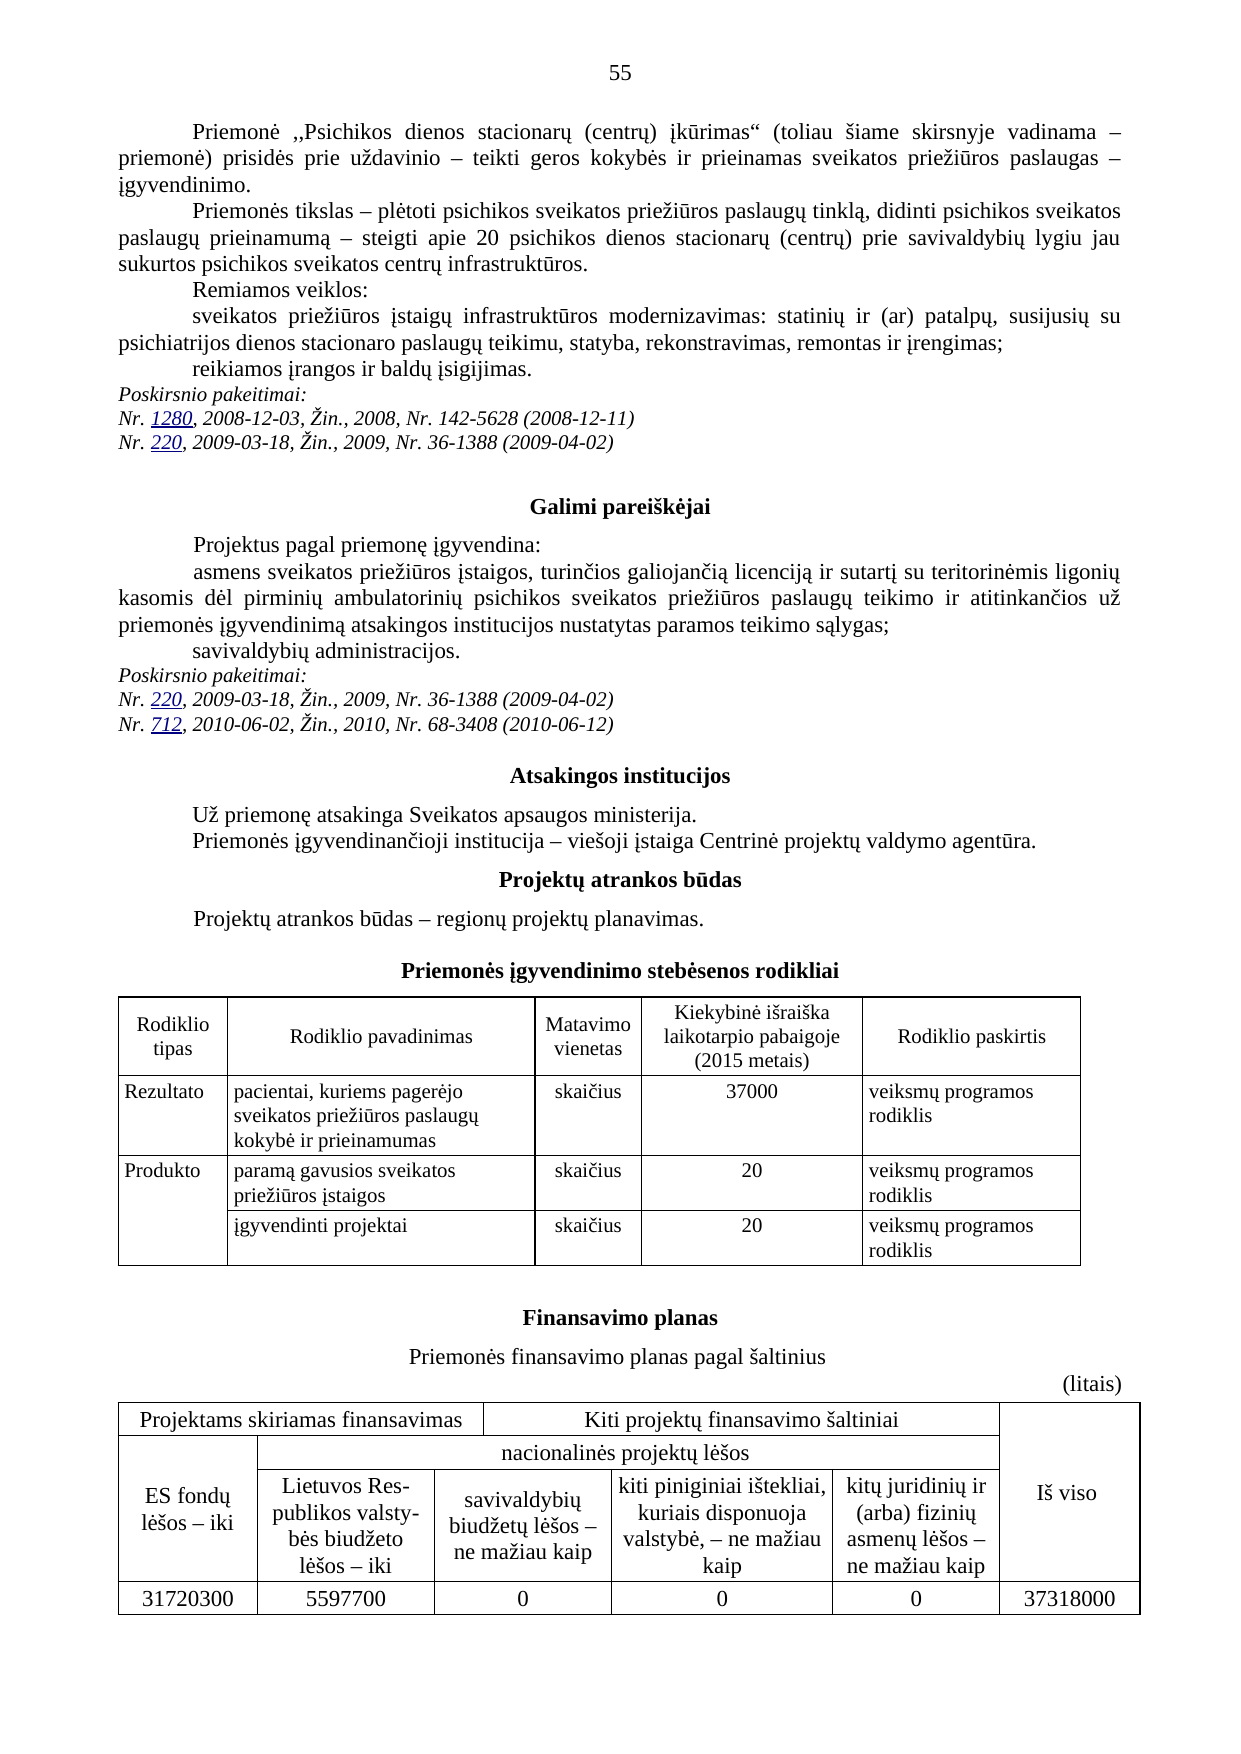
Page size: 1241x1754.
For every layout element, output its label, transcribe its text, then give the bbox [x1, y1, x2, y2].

table_header Kiekybinė išraiška laikotarpio pabaigoje (2015 metais) [642, 998, 862, 1075]
table_cell kitų juridinių ir (arba) fizinių asmenų lėšos – ne mažiau kaip [833, 1470, 999, 1581]
table_header Rodiklio tipas [119, 998, 227, 1075]
table_cell 20 [642, 1156, 862, 1209]
table_header Rodiklio pavadinimas [228, 998, 534, 1075]
table_cell 37000 [642, 1076, 862, 1154]
text Priemonės įgyvendinimo stebėsenos rodikliai [118, 957, 1122, 984]
table_header Projektams skiriamas finansavimas [119, 1403, 483, 1435]
table_cell kiti piniginiai ištekliai, kuriais disponuoja valstybė, – ne mažiau kaip [612, 1470, 832, 1581]
text sveikatos priežiūros įstaigų infrastruktūros modernizavimas: statinių ir (ar) patalpų, susijusių su psichiatrijos dienos stacionaro paslaugų teikimu, statyba, rekonstravimas, remontas ir įrengimas; [118, 303, 1122, 355]
table_cell 0 [612, 1582, 832, 1614]
text Projektų atrankos būdas – regionų projektų planavimas. [156, 905, 1122, 931]
text (litais) [118, 1369, 1122, 1396]
text Projektus pagal priemonę įgyvendina: [118, 532, 1122, 558]
text Už priemonę atsakinga Sveikatos apsaugos ministerija. [118, 801, 1122, 827]
table_cell 20 [642, 1211, 862, 1264]
text reikiamos įrangos ir baldų įsigijimas. [118, 355, 1122, 382]
table_header Rodiklio paskirtis [863, 998, 1080, 1075]
table_cell pacientai, kuriems pagerėjo sveikatos priežiūros paslaugų kokybė ir prieinamumas [228, 1076, 534, 1154]
text Nr. 220, 2009-03-18, Žin., 2009, Nr. 36-1388 (2009-04-02) [118, 687, 1122, 711]
text Remiamos veiklos: [118, 276, 1122, 303]
table_cell Lietuvos Res­publikos valsty­bės biudžeto lėšos – iki [258, 1470, 434, 1581]
text Priemonės tikslas – plėtoti psichikos sveikatos priežiūros paslaugų tinklą, didinti psichikos sveikatos paslaugų prieinamumą – steigti apie 20 psichikos dienos stacionarų (centrų) prie savivaldybių lygiu jau sukurtos psichikos sveikatos centrų infrastruktūros. [118, 197, 1122, 276]
table_cell 0 [435, 1582, 611, 1614]
table_cell skaičius [536, 1076, 641, 1154]
text Priemonės įgyvendinančioji institucija – viešoji įstaiga Centrinė projektų valdymo agentūra. [118, 827, 1122, 853]
text savivaldybių administracijos. [118, 637, 1122, 663]
table_cell Produkto [119, 1156, 227, 1264]
text asmens sveikatos priežiūros įstaigos, turinčios galiojančią licenciją ir sutartį su teritorinėmis ligonių kasomis dėl pirminių ambulatorinių psichikos sveikatos priežiūros paslaugų teikimo ir atitinkančios už priemonės įgyvendinimą atsakingos institucijos nustatytas paramos teikimo sąlygas; [118, 558, 1122, 637]
table_header Iš viso [1000, 1403, 1139, 1581]
table_cell veiksmų programos rodiklis [863, 1156, 1080, 1209]
table_header Kiti projektų finansavimo šaltiniai [484, 1403, 999, 1435]
table_cell paramą gavusios sveikatos priežiūros įstaigos [228, 1156, 534, 1209]
table_cell ES fondų lėšos – iki [119, 1436, 257, 1581]
table_cell 37318000 [1000, 1582, 1139, 1614]
text Nr. 1280, 2008-12-03, Žin., 2008, Nr. 142-5628 (2008-12-11) [118, 406, 1122, 430]
text Projektų atrankos būdas [118, 866, 1122, 892]
table_cell 0 [833, 1582, 999, 1614]
table_cell 5597700 [258, 1582, 434, 1614]
text Galimi pareiškėjai [118, 493, 1122, 519]
table_cell įgyvendinti projektai [228, 1211, 534, 1264]
text Nr. 220, 2009-03-18, Žin., 2009, Nr. 36-1388 (2009-04-02) [118, 430, 1122, 454]
text Priemonės finansavimo planas pagal šaltinius [118, 1343, 1122, 1369]
table_cell nacionalinės projektų lėšos [258, 1436, 999, 1469]
table_cell veiksmų programos rodiklis [863, 1211, 1080, 1264]
table_cell veiksmų programos rodiklis [863, 1076, 1080, 1154]
table_header Matavimo vienetas [536, 998, 641, 1075]
text Nr. 712, 2010-06-02, Žin., 2010, Nr. 68-3408 (2010-06-12) [118, 711, 1122, 736]
text Poskirsnio pakeitimai: [118, 382, 1122, 406]
table_cell 31720300 [119, 1582, 257, 1614]
table_cell skaičius [536, 1156, 641, 1209]
table_cell skaičius [536, 1211, 641, 1264]
text Poskirsnio pakeitimai: [118, 663, 1122, 687]
table_cell savivaldybių biudžetų lėšos – ne mažiau kaip [435, 1470, 611, 1581]
text Finansavimo planas [118, 1304, 1122, 1331]
text Priemonė ,,Psichikos dienos stacionarų (centrų) įkūrimas“ (toliau šiame skirsnyje vadinama – priemonė) prisidės prie uždavinio – teikti geros kokybės ir prieinamas sveikatos priežiūros paslaugas – įgyvendinimo. [118, 118, 1122, 197]
text Atsakingos institucijos [118, 762, 1122, 788]
table_cell Rezultato [119, 1076, 227, 1154]
